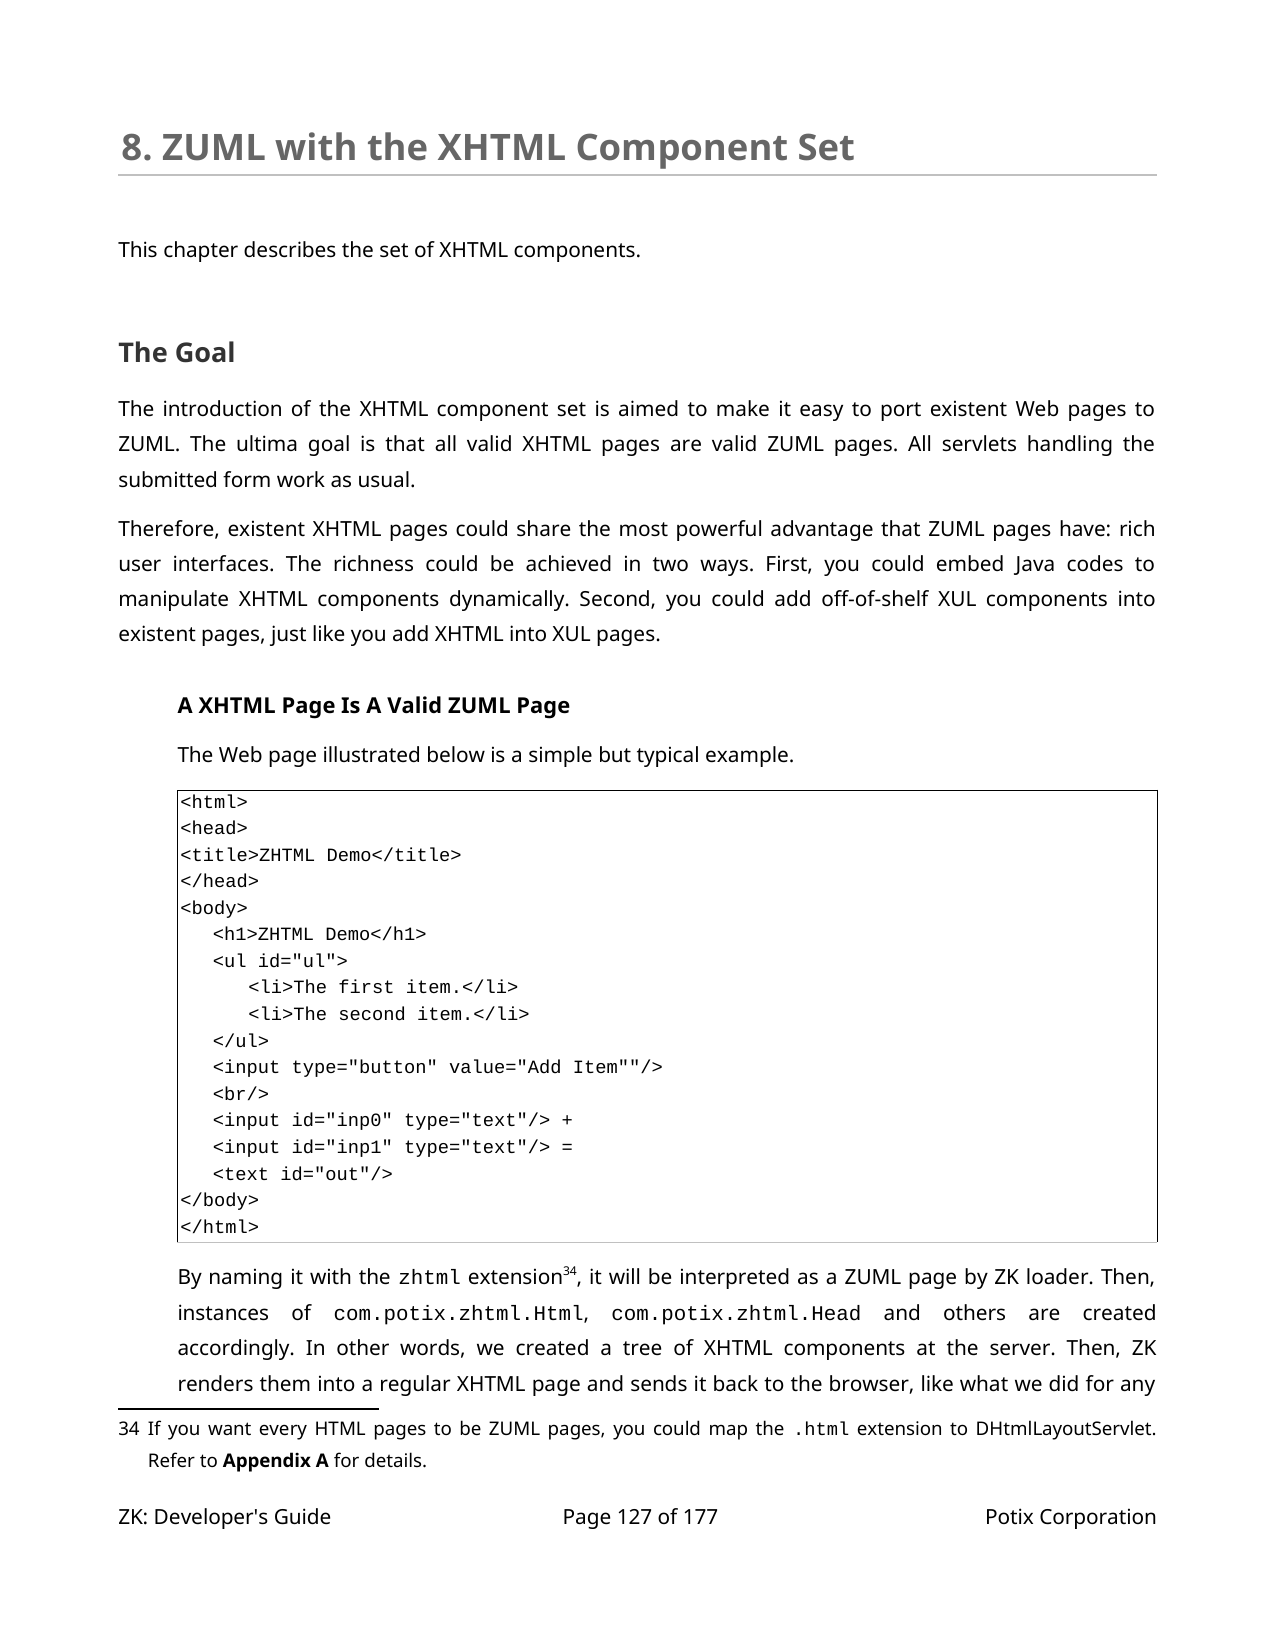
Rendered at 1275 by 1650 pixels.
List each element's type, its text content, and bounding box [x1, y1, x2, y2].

subtitle The Goal [118, 334, 1157, 371]
text This chapter describes the set of XHTML components. [118, 235, 1157, 263]
subtitle A XHTML Page Is A Valid ZUML Page [177, 690, 1157, 720]
subtitle 8. ZUML with the XHTML Component Set [118, 118, 1157, 174]
text Therefore, existent XHTML pages could share the most powerful advantage that ZUML pages have: rich user interfaces. The richness could be achieved in two ways. First, you could embed Java codes to manipulate XHTML components dynamically. Second, you could add off-of-shelf XUL components into existent pages, just like you add XHTML into XUL pages. [118, 514, 1157, 647]
text If you want every HTML pages to be ZUML pages, you could map the .html extension to DHtmlLayoutServlet. Refer to Appendix A for details. [118, 1415, 1157, 1473]
text The Web page illustrated below is a simple but typical example. [177, 741, 1157, 769]
text <html> <head> <title>ZHTML Demo</title> </head> <body> <h1>ZHTML Demo</h1> <ul id="ul"> <li>The first item.</li> <li>The second item.</li> </ul> <input type="button" value="Add Item""/> <br/> <input id="inp0" type="text"/> + <input id="inp1" type="text"/> = <text id="out"/> </body> </html> [178, 791, 1157, 1242]
text By naming it with the zhtml extension, it will be interpreted as a ZUML page by ZK loader. Then, instances of com.potix.zhtml.Html, com.potix.zhtml.Head and others are created accordingly. In other words, we created a tree of XHTML components at the server. Then, ZK renders them into a regular XHTML page and sends it back to the browser, like what we did for any [177, 1262, 1157, 1397]
text The introduction of the XHTML component set is aimed to make it easy to port existent Web pages to ZUML. The ultima goal is that all valid XHTML pages are valid ZUML pages. All servlets handling the submitted form work as usual. [118, 394, 1157, 493]
